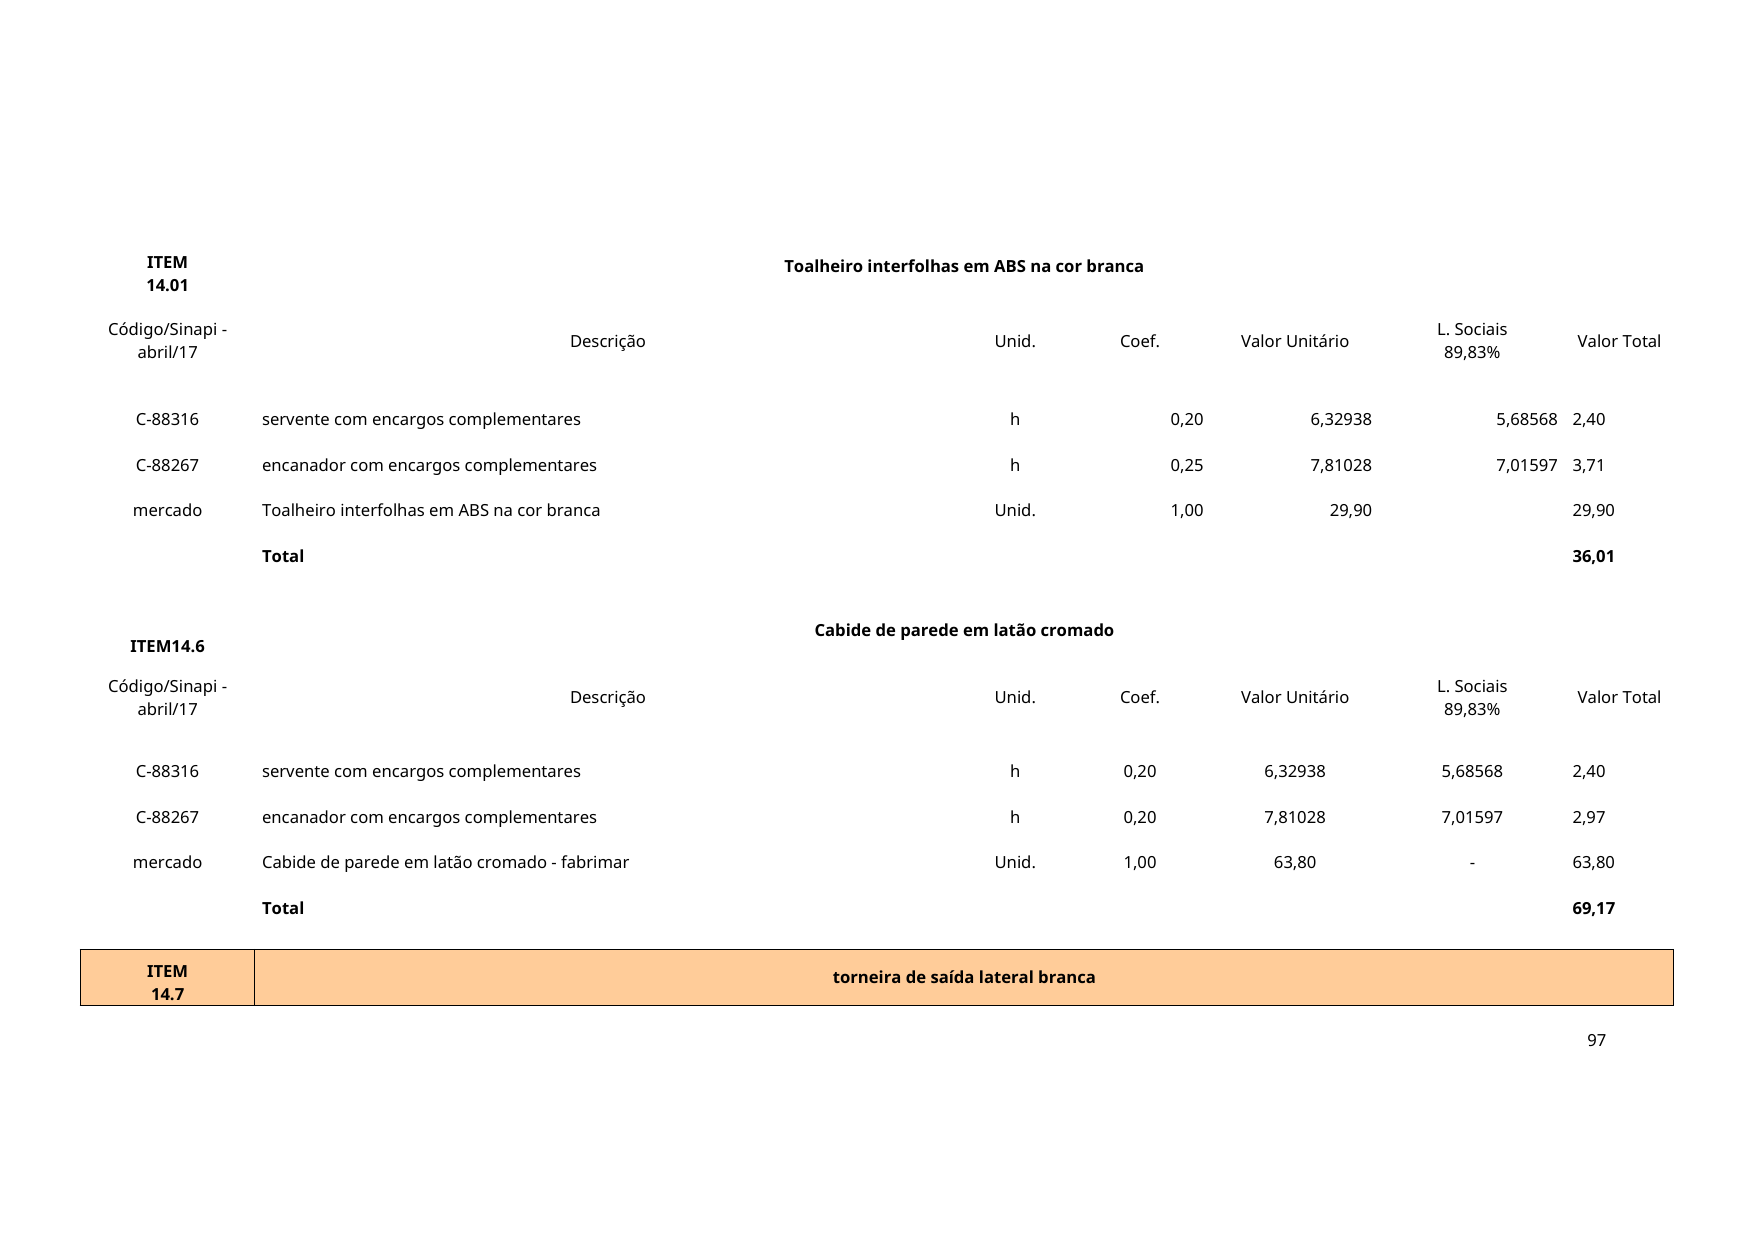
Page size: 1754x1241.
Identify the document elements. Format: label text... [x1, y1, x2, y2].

table_cell [1565, 207, 1674, 237]
table_cell 2,40 [1565, 737, 1674, 783]
table_cell h [961, 737, 1069, 783]
table_cell Valor Unitário [1211, 658, 1379, 737]
table_cell [1379, 522, 1565, 567]
table_cell Descrição [255, 658, 961, 737]
table_cell h [961, 783, 1069, 828]
table_cell Toalheiro interfolhas em ABS na cor branca [255, 476, 961, 522]
table_cell [80, 567, 254, 601]
table_cell Total [255, 874, 1565, 919]
table_cell [1565, 177, 1674, 207]
table_cell 0,25 [1069, 431, 1211, 476]
table_cell 69,17 [1565, 874, 1674, 919]
table_cell C-88267 [80, 431, 254, 476]
table_cell Cabide de parede em latão cromado [255, 601, 1674, 658]
table_cell [255, 567, 961, 601]
table_cell 29,90 [1211, 476, 1379, 522]
table_cell [961, 177, 1069, 207]
table_cell C-88316 [80, 385, 254, 431]
table_cell 2,97 [1565, 783, 1674, 828]
table_cell 6,32938 [1211, 737, 1379, 783]
table_cell [1211, 522, 1379, 567]
table_cell servente com encargos complementares [255, 385, 961, 431]
table_cell Unid. [961, 296, 1069, 385]
table_cell Valor Total [1565, 658, 1674, 737]
table_cell Cabide de parede em latão cromado - fabrimar [255, 828, 961, 873]
table_cell 2,40 [1565, 385, 1674, 431]
table_cell [1069, 567, 1211, 601]
table_cell - [1379, 828, 1565, 873]
table_cell mercado [80, 828, 254, 873]
table_cell Código/Sinapi - abril/17 [80, 658, 254, 737]
table_cell [80, 177, 254, 207]
table_cell torneira de saída lateral branca [255, 950, 1673, 1005]
table_cell ITEM 14.7 [81, 950, 254, 1005]
table_cell Toalheiro interfolhas em ABS na cor branca [255, 237, 1674, 296]
table_cell encanador com encargos complementares [255, 431, 961, 476]
table_cell 5,68568 [1379, 385, 1565, 431]
table_cell 1,00 [1069, 476, 1211, 522]
table_cell [1379, 177, 1565, 207]
table_cell Coef. [1069, 658, 1211, 737]
table_cell [1379, 207, 1565, 237]
table_cell [1565, 567, 1674, 601]
table_cell [255, 177, 961, 207]
table_cell 63,80 [1565, 828, 1674, 873]
table_cell [1069, 207, 1211, 237]
table_cell [1211, 567, 1379, 601]
table_cell [1379, 476, 1565, 522]
table_cell Unid. [961, 828, 1069, 873]
table_cell Coef. [1069, 296, 1211, 385]
table_cell Total [255, 522, 961, 567]
table_cell [80, 522, 254, 567]
table_cell C-88316 [80, 737, 254, 783]
table_cell mercado [80, 476, 254, 522]
table_cell ITEM14.6 [80, 601, 254, 658]
table_cell [1211, 177, 1379, 207]
table_cell ITEM 14.01 [80, 237, 254, 296]
table_cell [80, 874, 254, 919]
table_cell 7,81028 [1211, 431, 1379, 476]
table_cell L. Sociais 89,83% [1379, 658, 1565, 737]
table_cell h [961, 385, 1069, 431]
table_cell Unid. [961, 476, 1069, 522]
table_cell 0,20 [1069, 783, 1211, 828]
table_cell [961, 567, 1069, 601]
table_cell [1379, 919, 1565, 949]
table_cell [80, 919, 254, 949]
table_cell 7,01597 [1379, 783, 1565, 828]
table_cell 7,81028 [1211, 783, 1379, 828]
table_cell Valor Total [1565, 296, 1674, 385]
table_cell [1069, 522, 1211, 567]
table_cell 63,80 [1211, 828, 1379, 873]
table_cell [961, 919, 1069, 949]
table_cell [961, 522, 1069, 567]
table_cell 7,01597 [1379, 431, 1565, 476]
table_cell Unid. [961, 658, 1069, 737]
table_cell [1379, 567, 1565, 601]
table_cell 0,20 [1069, 385, 1211, 431]
table_cell 3,71 [1565, 431, 1674, 476]
table_cell 36,01 [1565, 522, 1674, 567]
table_cell Descrição [255, 296, 961, 385]
table_cell [80, 207, 254, 237]
table_cell 1,00 [1069, 828, 1211, 873]
table_cell C-88267 [80, 783, 254, 828]
table_cell [255, 919, 961, 949]
table_cell 29,90 [1565, 476, 1674, 522]
table_cell [1565, 919, 1674, 949]
table_cell L. Sociais 89,83% [1379, 296, 1565, 385]
table_cell [1211, 207, 1379, 237]
table_cell [961, 207, 1069, 237]
table_cell servente com encargos complementares [255, 737, 961, 783]
table_cell [1069, 919, 1211, 949]
table_cell encanador com encargos complementares [255, 783, 961, 828]
table_cell [1211, 919, 1379, 949]
table_cell Código/Sinapi - abril/17 [80, 296, 254, 385]
table_cell [255, 207, 961, 237]
table_cell [1069, 177, 1211, 207]
table_cell 0,20 [1069, 737, 1211, 783]
table_cell 5,68568 [1379, 737, 1565, 783]
table_cell 6,32938 [1211, 385, 1379, 431]
table_cell Valor Unitário [1211, 296, 1379, 385]
table_cell h [961, 431, 1069, 476]
